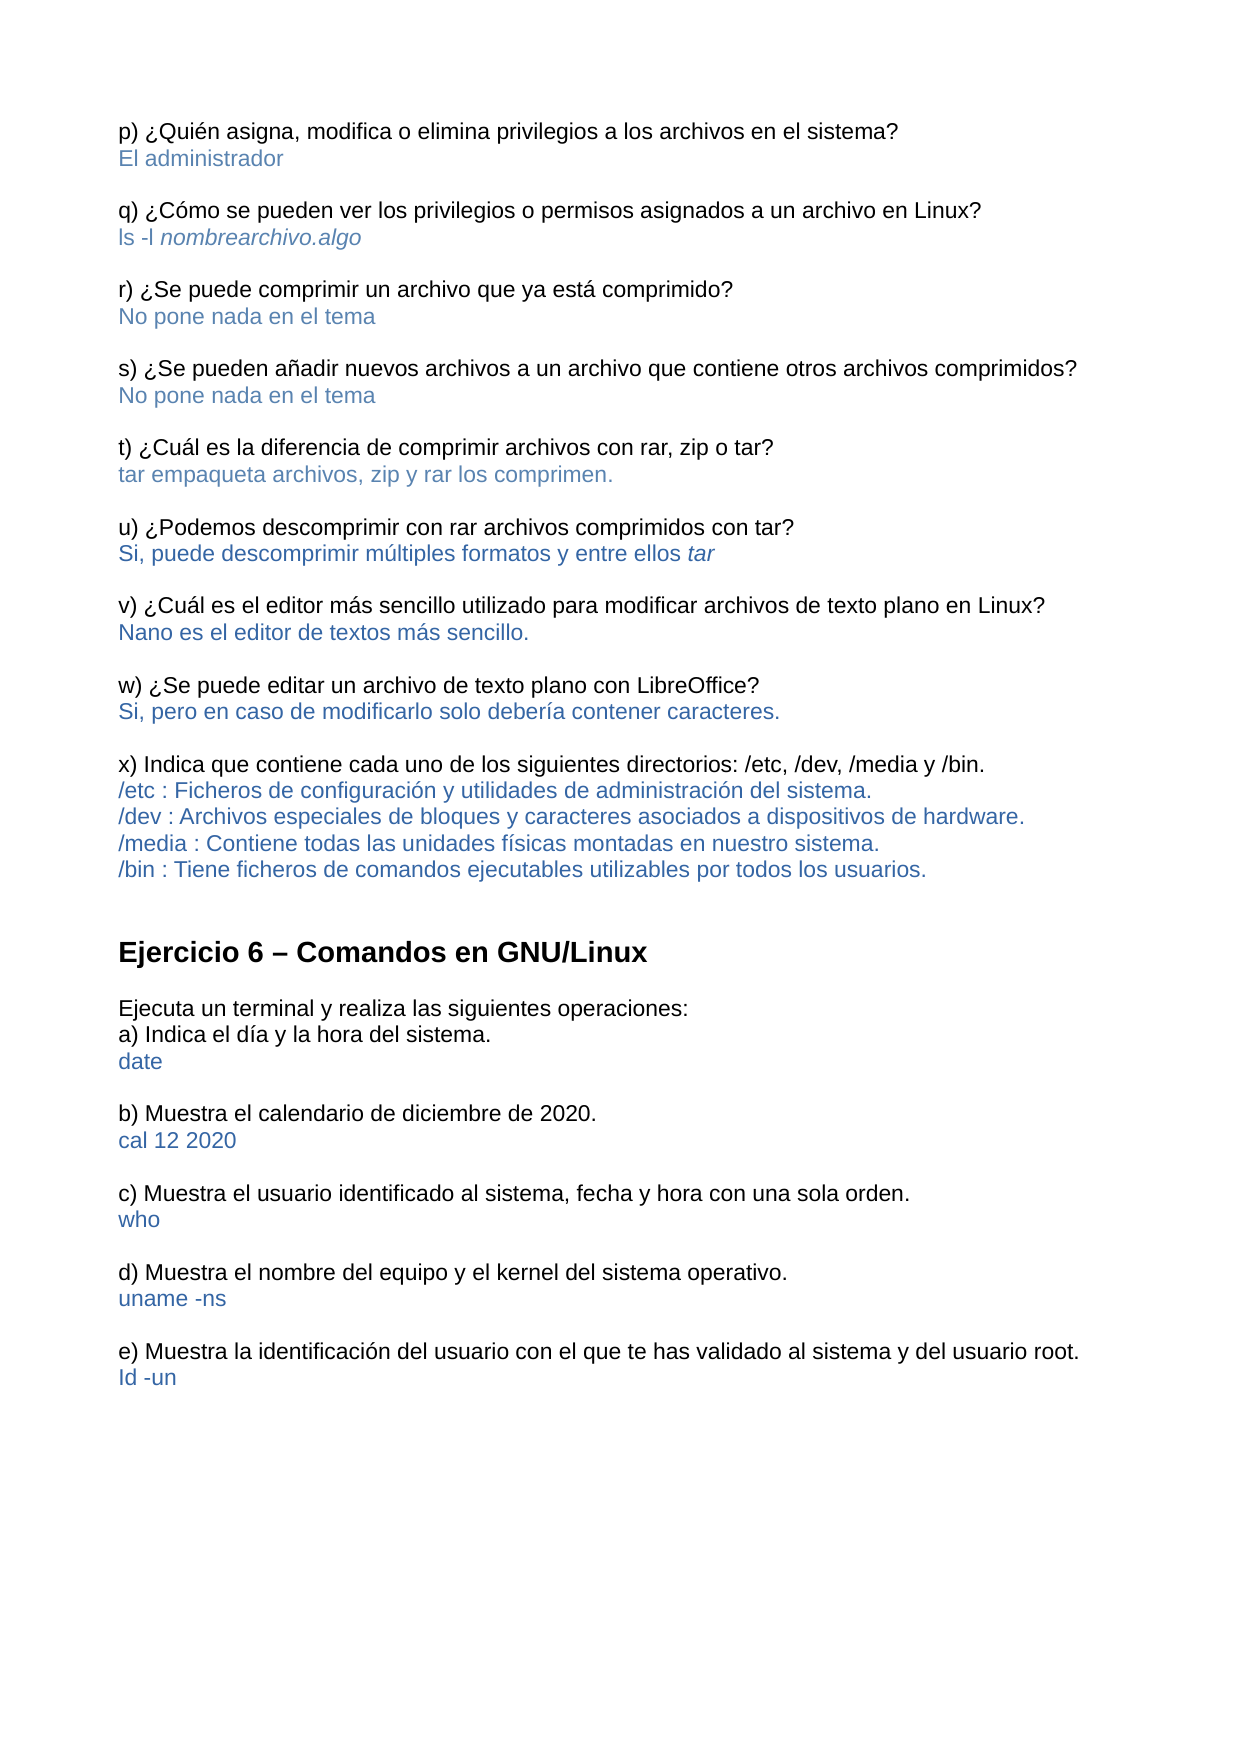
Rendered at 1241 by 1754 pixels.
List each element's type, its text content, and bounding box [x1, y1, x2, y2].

text Si, puede descomprimir múltiples formatos y entre ellos tar [118, 540, 1122, 566]
text No pone nada en el tema [118, 303, 1122, 329]
text El administrador [118, 144, 1122, 171]
text No pone nada en el tema [118, 382, 1122, 408]
text /media : Contiene todas las unidades físicas montadas en nuestro sistema. [118, 830, 1122, 856]
text s) ¿Se pueden añadir nuevos archivos a un archivo que contiene otros archivos comprimidos? [118, 355, 1122, 382]
text u) ¿Podemos descomprimir con rar archivos comprimidos con tar? [118, 513, 1122, 540]
text x) Indica que contiene cada uno de los siguientes directorios: /etc, /dev, /media y /bin. [118, 751, 1122, 777]
text d) Muestra el nombre del equipo y el kernel del sistema operativo. [118, 1258, 1122, 1285]
text v) ¿Cuál es el editor más sencillo utilizado para modificar archivos de texto plano en Linux? [118, 592, 1122, 619]
text p) ¿Quién asigna, modifica o elimina privilegios a los archivos en el sistema? [118, 118, 1122, 144]
text Ejecuta un terminal y realiza las siguientes operaciones: [118, 995, 1122, 1021]
text t) ¿Cuál es la diferencia de comprimir archivos con rar, zip o tar? [118, 434, 1122, 461]
text w) ¿Se puede editar un archivo de texto plano con LibreOffice? [118, 672, 1122, 698]
text Id -un [118, 1364, 1122, 1390]
text Ejercicio 6 – Comandos en GNU/Linux [118, 935, 1122, 969]
text c) Muestra el usuario identificado al sistema, fecha y hora con una sola orden. [118, 1179, 1122, 1206]
text q) ¿Cómo se pueden ver los privilegios o permisos asignados a un archivo en Linux? [118, 197, 1122, 223]
text /etc : Ficheros de configuración y utilidades de administración del sistema. [118, 777, 1122, 803]
text cal 12 2020 [118, 1127, 1122, 1153]
text ls -l nombrearchivo.algo [118, 223, 1122, 250]
text /dev : Archivos especiales de bloques y caracteres asociados a dispositivos de hardware. [118, 803, 1122, 830]
text uname -ns [118, 1285, 1122, 1311]
text tar empaqueta archivos, zip y rar los comprimen. [118, 461, 1122, 487]
text who [118, 1206, 1122, 1232]
text e) Muestra la identificación del usuario con el que te has validado al sistema y del usuario root. [118, 1338, 1122, 1364]
text /bin : Tiene ficheros de comandos ejecutables utilizables por todos los usuarios. [118, 856, 1122, 882]
text date [118, 1048, 1122, 1074]
text b) Muestra el calendario de diciembre de 2020. [118, 1100, 1122, 1127]
text r) ¿Se puede comprimir un archivo que ya está comprimido? [118, 276, 1122, 303]
text Si, pero en caso de modificarlo solo debería contener caracteres. [118, 698, 1122, 724]
text Nano es el editor de textos más sencillo. [118, 619, 1122, 645]
text a) Indica el día y la hora del sistema. [118, 1021, 1122, 1048]
